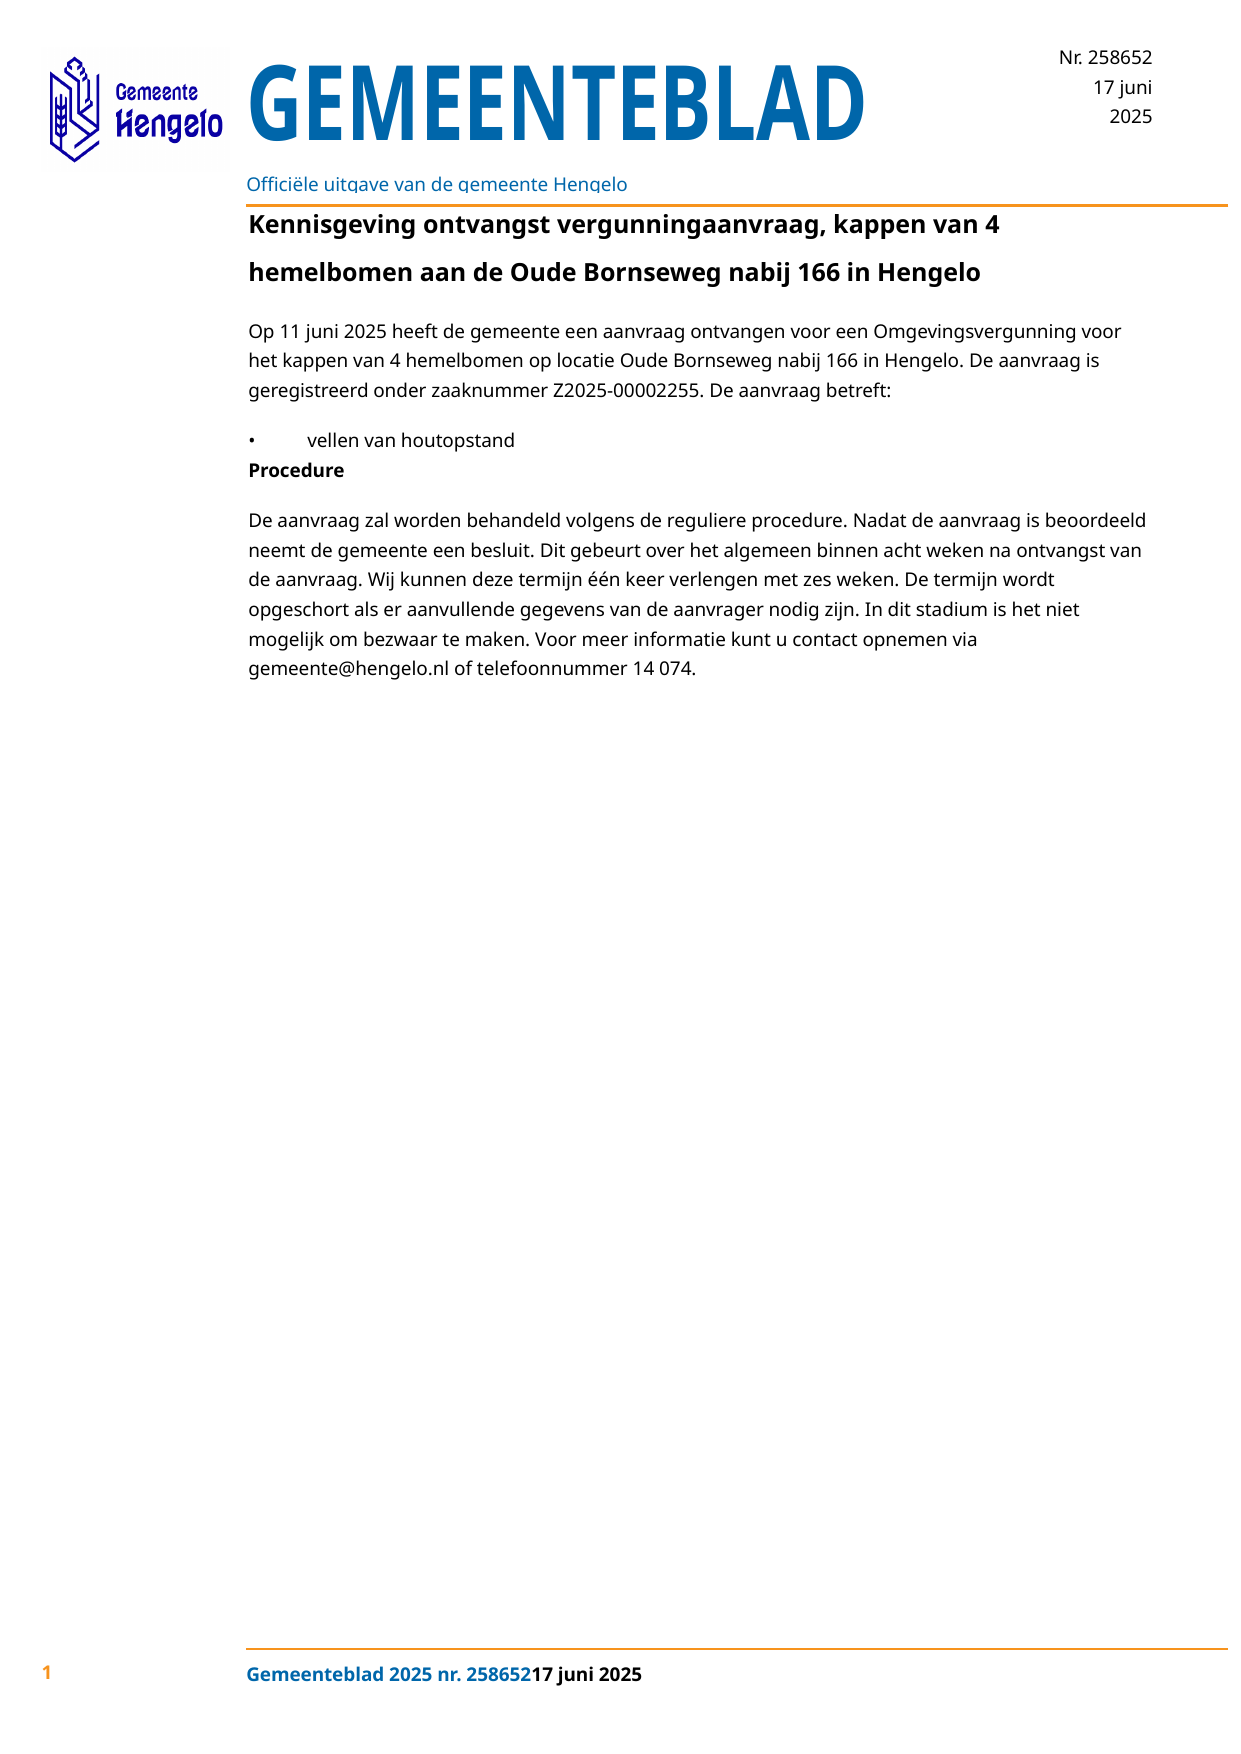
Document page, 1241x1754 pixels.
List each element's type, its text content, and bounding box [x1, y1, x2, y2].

text Kennisgeving ontvangst vergunningaanvraag, kappen van 4 hemelbomen aan de Oude Bornseweg nabij 166 in Hengelo [248, 207, 1152, 288]
text Op 11 juni 2025 heeft de gemeente een aanvraag ontvangen voor een Omgevingsvergunning voor het kappen van 4 hemelbomen op locatie Oude Bornseweg nabij 166 in Hengelo. De aanvraag is geregistreerd onder zaaknummer Z2025-00002255. De aanvraag betreft: [248, 318, 1152, 403]
picture [41, 47, 231, 172]
text De aanvraag zal worden behandeld volgens de reguliere procedure. Nadat de aanvraag is beoordeeld neemt de gemeente een besluit. Dit gebeurt over het algemeen binnen acht weken na ontvangst van de aanvraag. Wij kunnen deze termijn één keer verlengen met zes weken. De termijn wordt opgeschort als er aanvullende gegevens van de aanvrager nodig zijn. In dit stadium is het niet mogelijk om bezwaar te maken. Voor meer informatie kunt u contact opnemen via gemeente@hengelo.nl of telefoonnummer 14 074. [248, 507, 1152, 681]
text Procedure [248, 457, 1152, 483]
list vellen van houtopstand [248, 427, 1152, 453]
